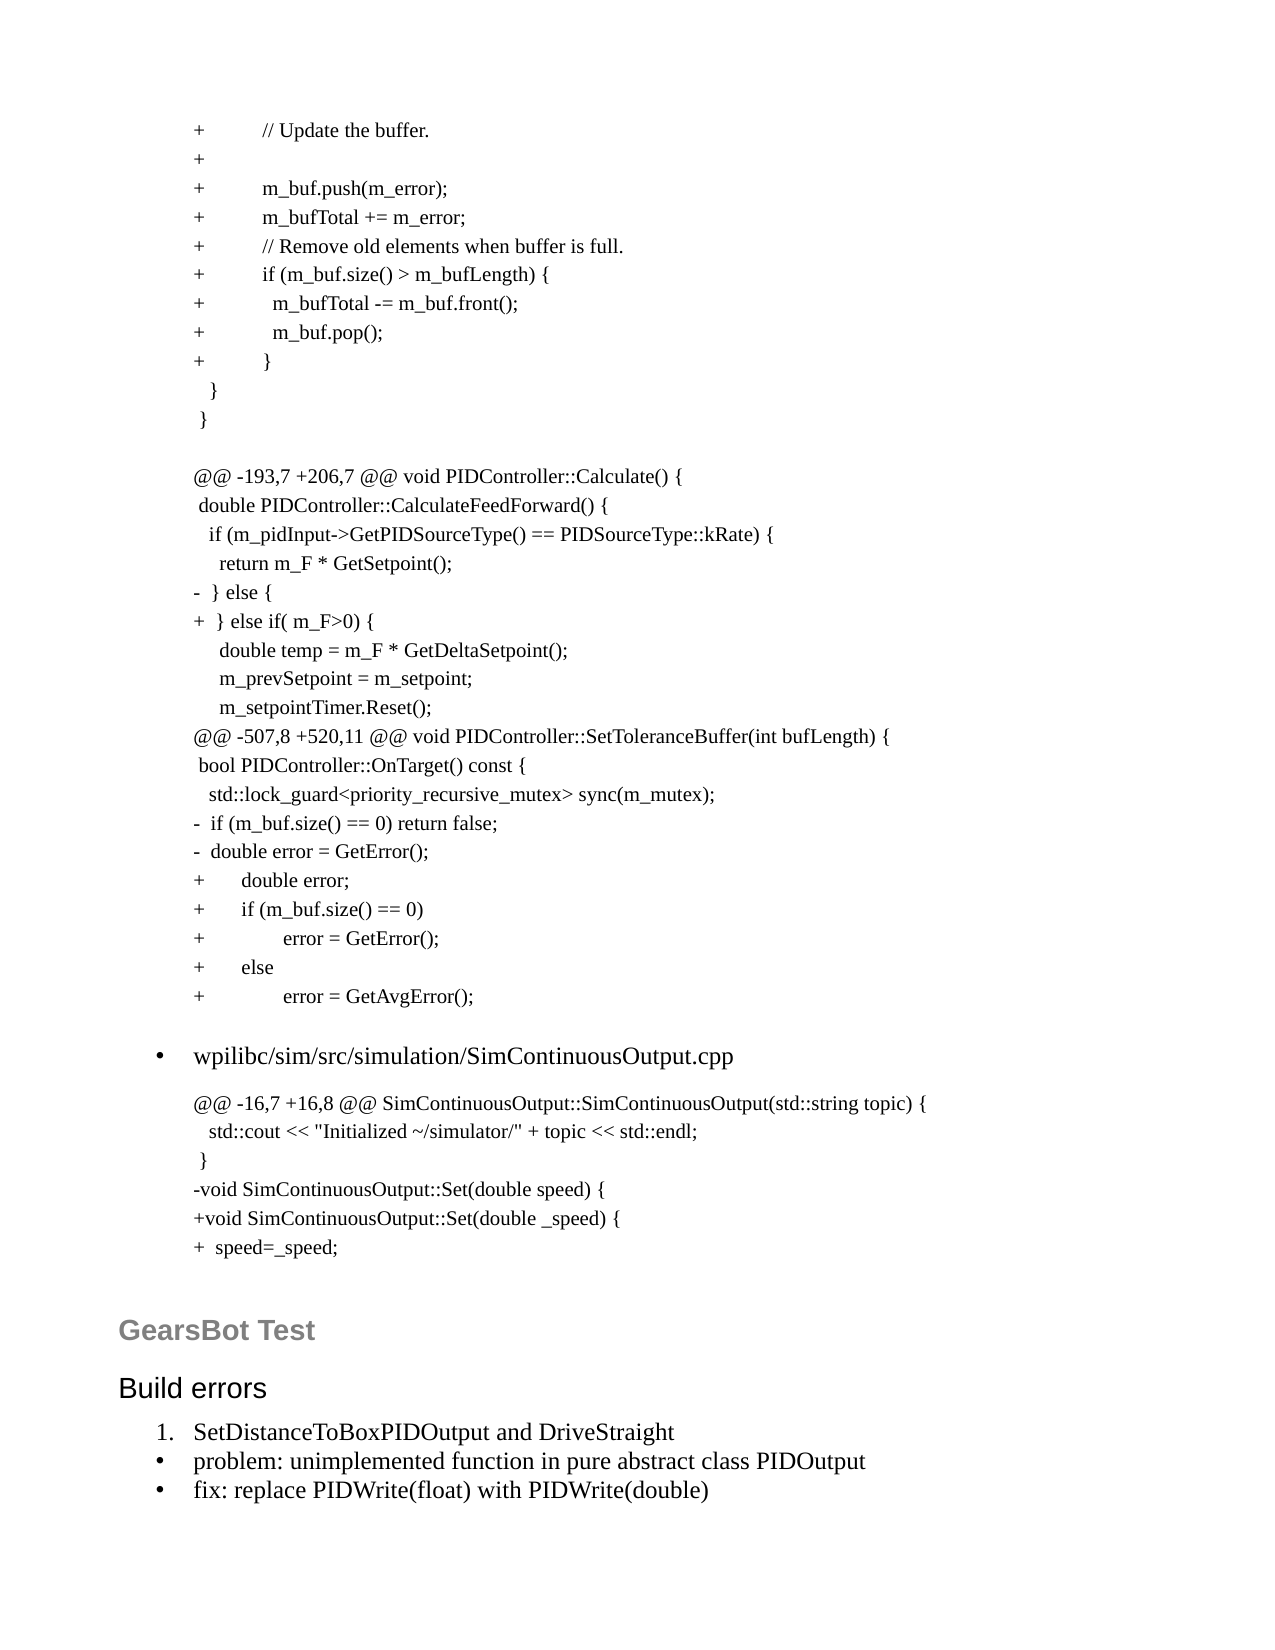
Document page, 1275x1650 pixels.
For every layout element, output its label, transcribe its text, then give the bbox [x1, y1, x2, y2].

text + error = GetError(); [193, 926, 1157, 950]
text @@ -507,8 +520,11 @@ void PIDController::SetToleranceBuffer(int bufLength) { [193, 724, 1157, 748]
text } [193, 407, 1157, 431]
text return m_F * GetSetpoint(); [193, 551, 1157, 575]
text std::lock_guard<priority_recursive_mutex> sync(m_mutex); [193, 782, 1157, 806]
list SetDistanceToBoxPIDOutput and DriveStraight [156, 1417, 1157, 1446]
text } [193, 378, 1157, 402]
subtitle GearsBot Test [118, 1313, 1157, 1346]
text + } [193, 349, 1157, 373]
text + double error; [193, 868, 1157, 892]
text + m_buf.push(m_error); [193, 176, 1157, 200]
text @@ -193,7 +206,7 @@ void PIDController::Calculate() { [193, 464, 1157, 488]
text - if (m_buf.size() == 0) return false; [193, 811, 1157, 835]
subtitle Build errors [118, 1371, 1157, 1405]
text +void SimContinuousOutput::Set(double _speed) { [193, 1206, 1157, 1230]
text + // Remove old elements when buffer is full. [193, 233, 1157, 258]
text bool PIDController::OnTarget() const { [193, 753, 1157, 777]
text + m_bufTotal += m_error; [193, 205, 1157, 229]
list problem: unimplemented function in pure abstract class PIDOutput [156, 1446, 1157, 1475]
text + if (m_buf.size() > m_bufLength) { [193, 262, 1157, 286]
text + m_buf.pop(); [193, 320, 1157, 344]
text double PIDController::CalculateFeedForward() { [193, 493, 1157, 517]
text + error = GetAvgError(); [193, 984, 1157, 1008]
text + if (m_buf.size() == 0) [193, 897, 1157, 921]
text double temp = m_F * GetDeltaSetpoint(); [193, 637, 1157, 662]
text - double error = GetError(); [193, 839, 1157, 863]
text std::cout << "Initialized ~/simulator/" + topic << std::endl; [193, 1119, 1157, 1143]
text m_prevSetpoint = m_setpoint; [193, 666, 1157, 690]
text + // Update the buffer. [193, 118, 1157, 142]
text -void SimContinuousOutput::Set(double speed) { [193, 1177, 1157, 1201]
text + m_bufTotal -= m_buf.front(); [193, 291, 1157, 315]
text + else [193, 955, 1157, 979]
text m_setpointTimer.Reset(); [193, 695, 1157, 719]
text - } else { [193, 580, 1157, 604]
text if (m_pidInput->GetPIDSourceType() == PIDSourceType::kRate) { [193, 522, 1157, 546]
text @@ -16,7 +16,8 @@ SimContinuousOutput::SimContinuousOutput(std::string topic) { [193, 1091, 1157, 1114]
list wpilibc/sim/src/simulation/SimContinuousOutput.cpp [156, 1041, 1157, 1070]
text } [193, 1148, 1157, 1172]
list fix: replace PIDWrite(float) with PIDWrite(double) [156, 1475, 1157, 1503]
text + [193, 147, 1157, 171]
text + } else if( m_F>0) { [193, 609, 1157, 633]
text + speed=_speed; [193, 1235, 1157, 1259]
